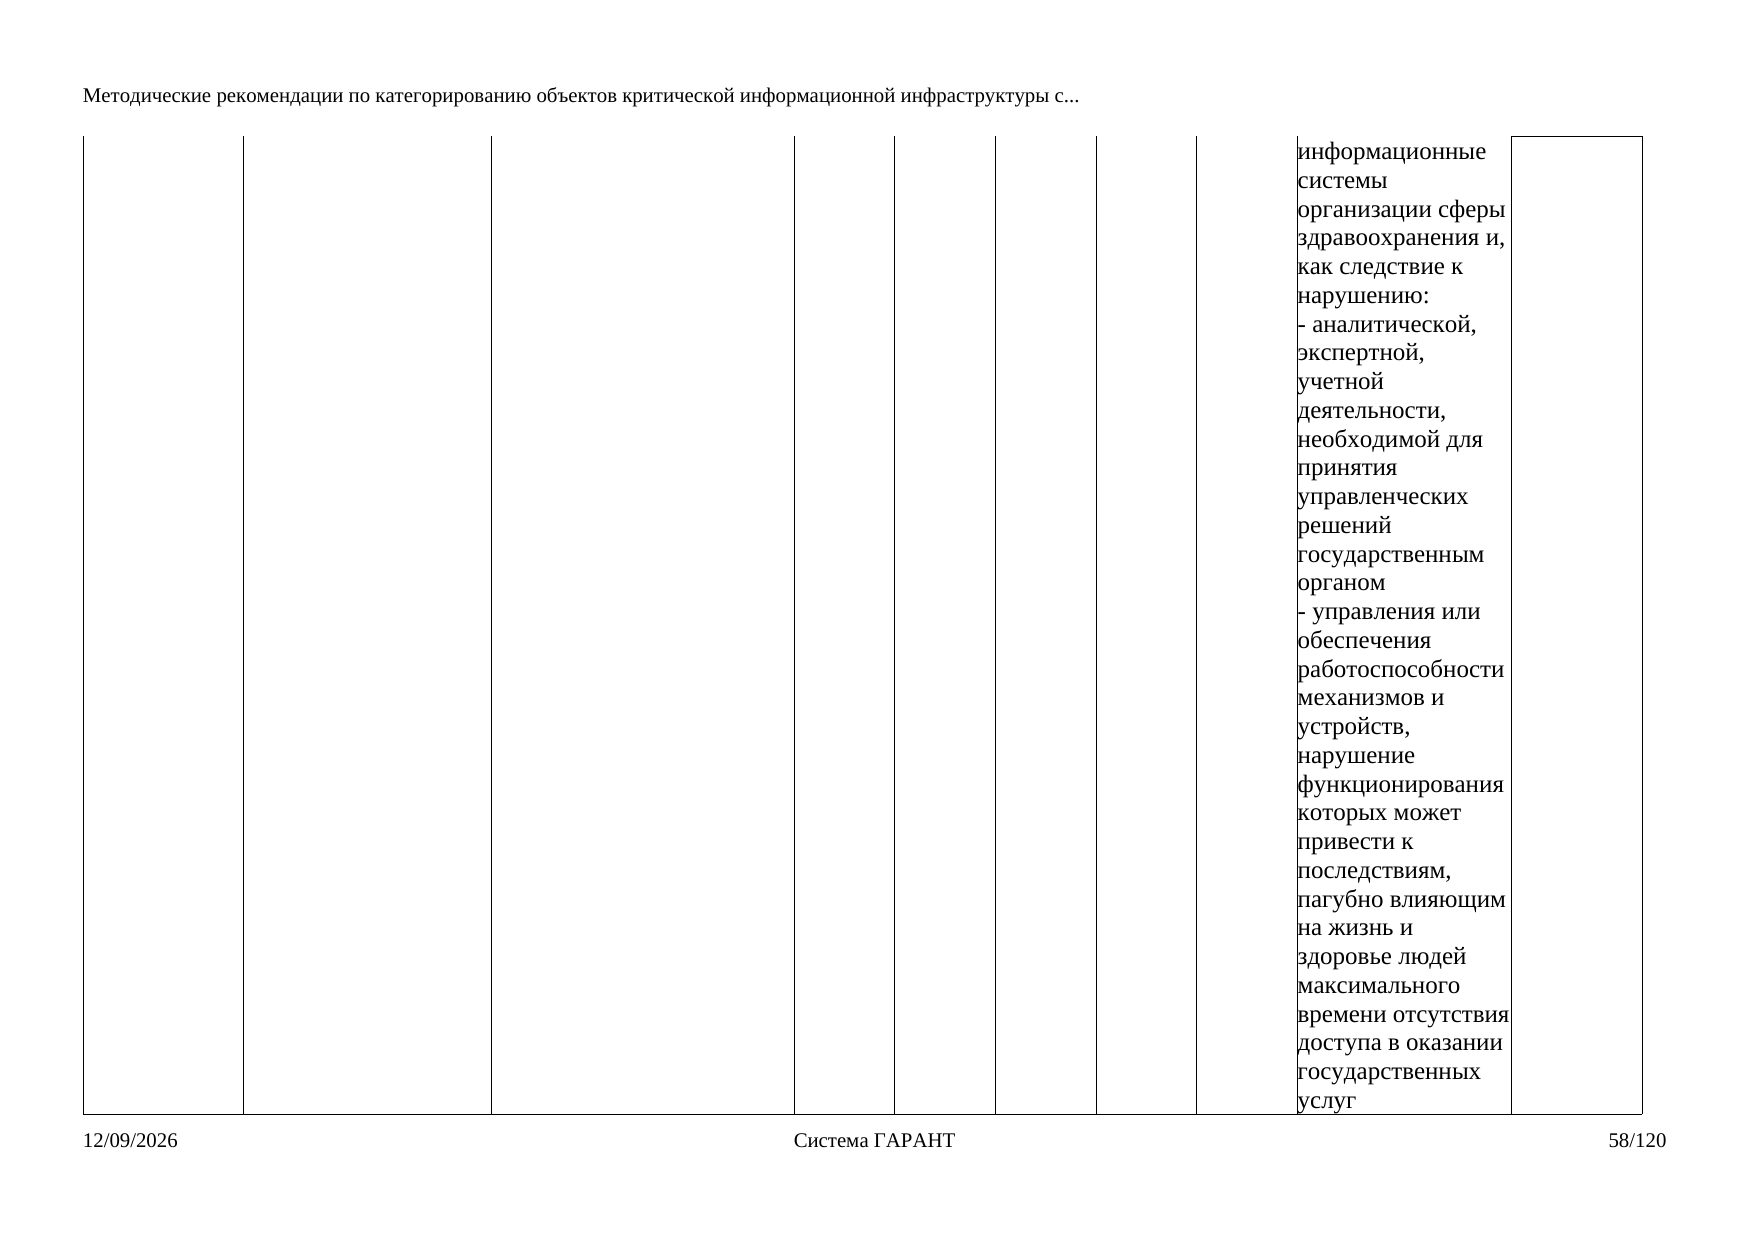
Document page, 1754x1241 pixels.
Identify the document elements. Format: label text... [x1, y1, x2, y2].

table_cell [996, 136, 1096, 1114]
table_cell [1197, 136, 1297, 1114]
table_cell [1512, 137, 1642, 1114]
table_cell [795, 136, 894, 1114]
table_cell [244, 136, 491, 1114]
table_cell [84, 136, 243, 1114]
table_cell [895, 136, 995, 1114]
table_cell информационные системы организации сферы здравоохранения и, как следствие к нарушению: - аналитической, экспертной, учетной деятельности, необходимой для принятия управленческих решений государственным органом - управления или обеспечения работоспособности механизмов и устройств, нарушение функционирования которых может привести к последствиям, пагубно влияющим на жизнь и здоровье людей максимального времени отсутствия доступа в оказании государственных услуг [1298, 136, 1511, 1114]
table_cell [1097, 136, 1196, 1114]
table_cell [492, 136, 794, 1114]
